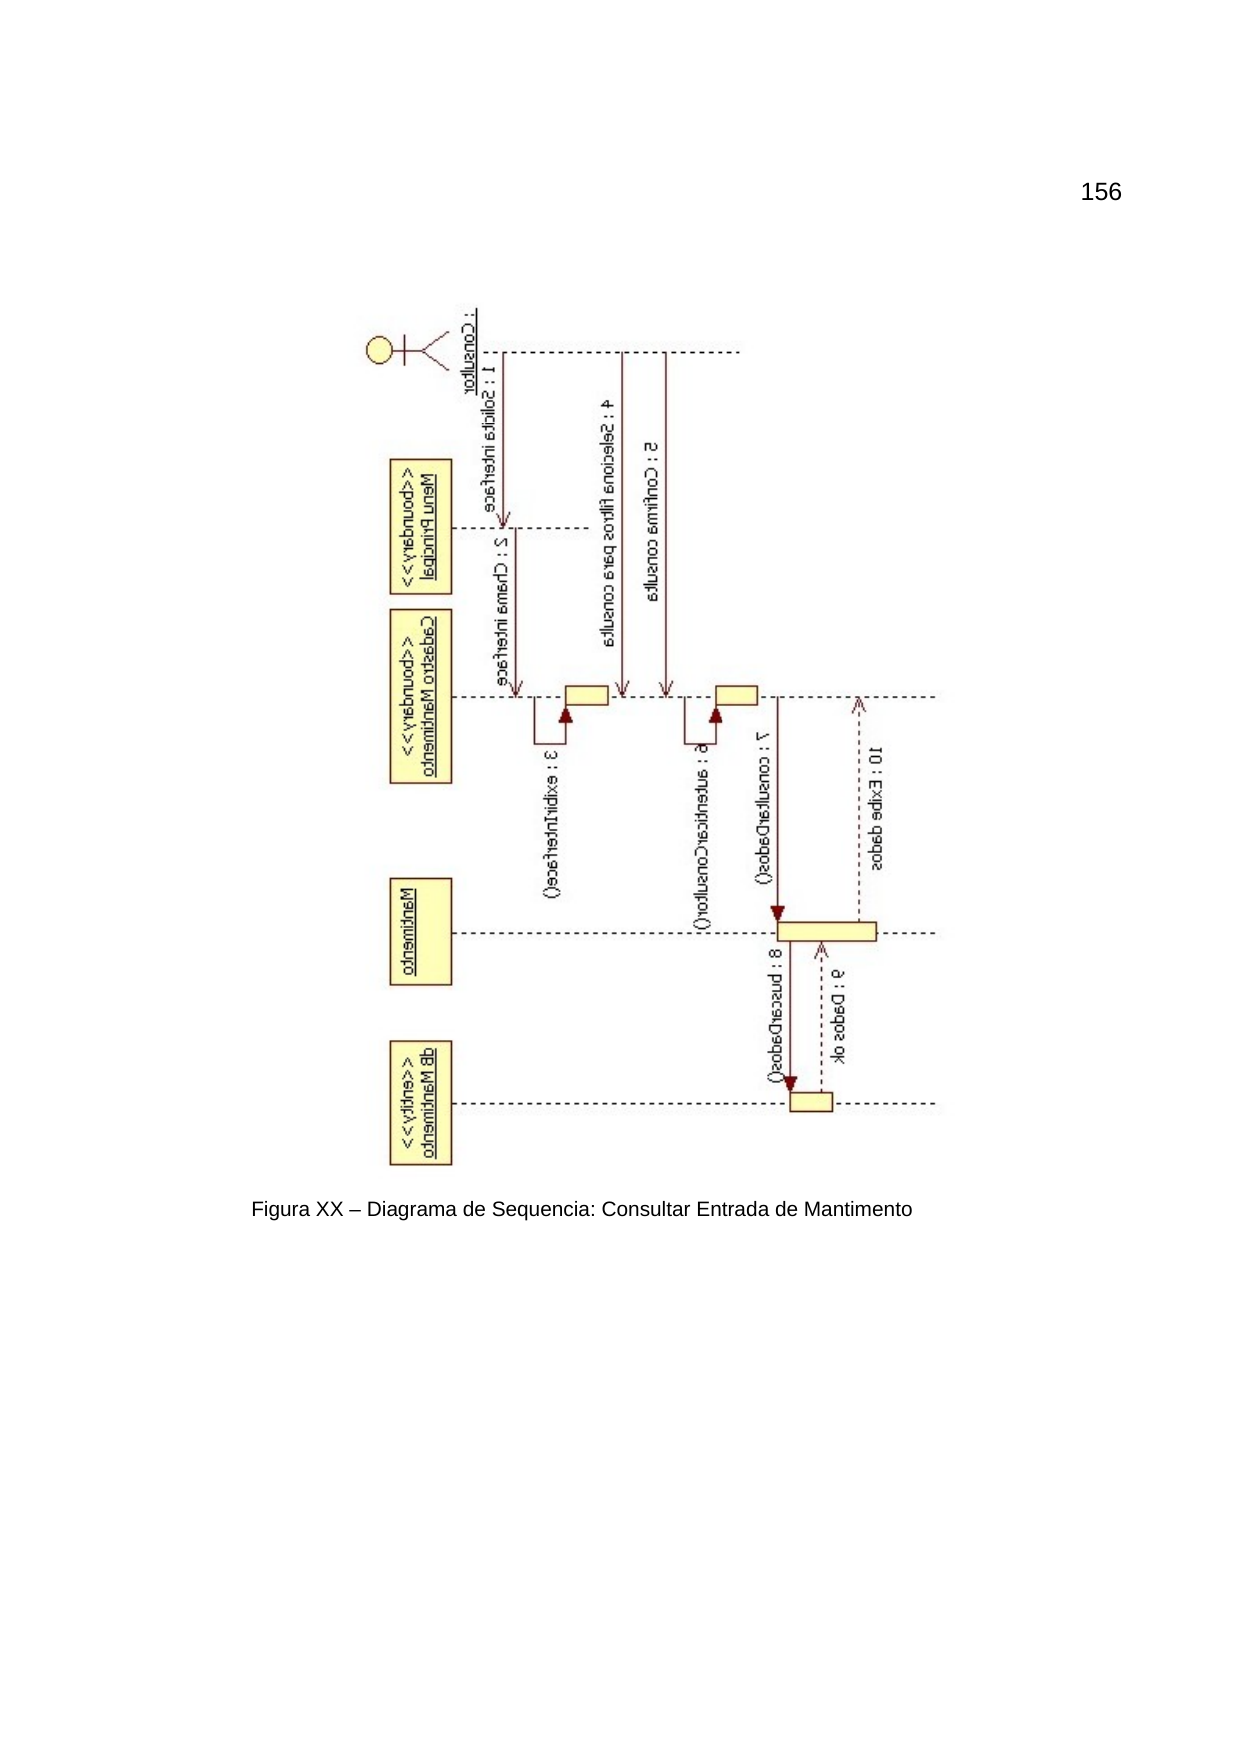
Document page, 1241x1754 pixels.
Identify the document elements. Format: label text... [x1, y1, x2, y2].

text Figura XX – Diagrama de Sequencia: Consultar Entrada de Mantimento [177, 1197, 1122, 1221]
picture [333, 265, 967, 1197]
